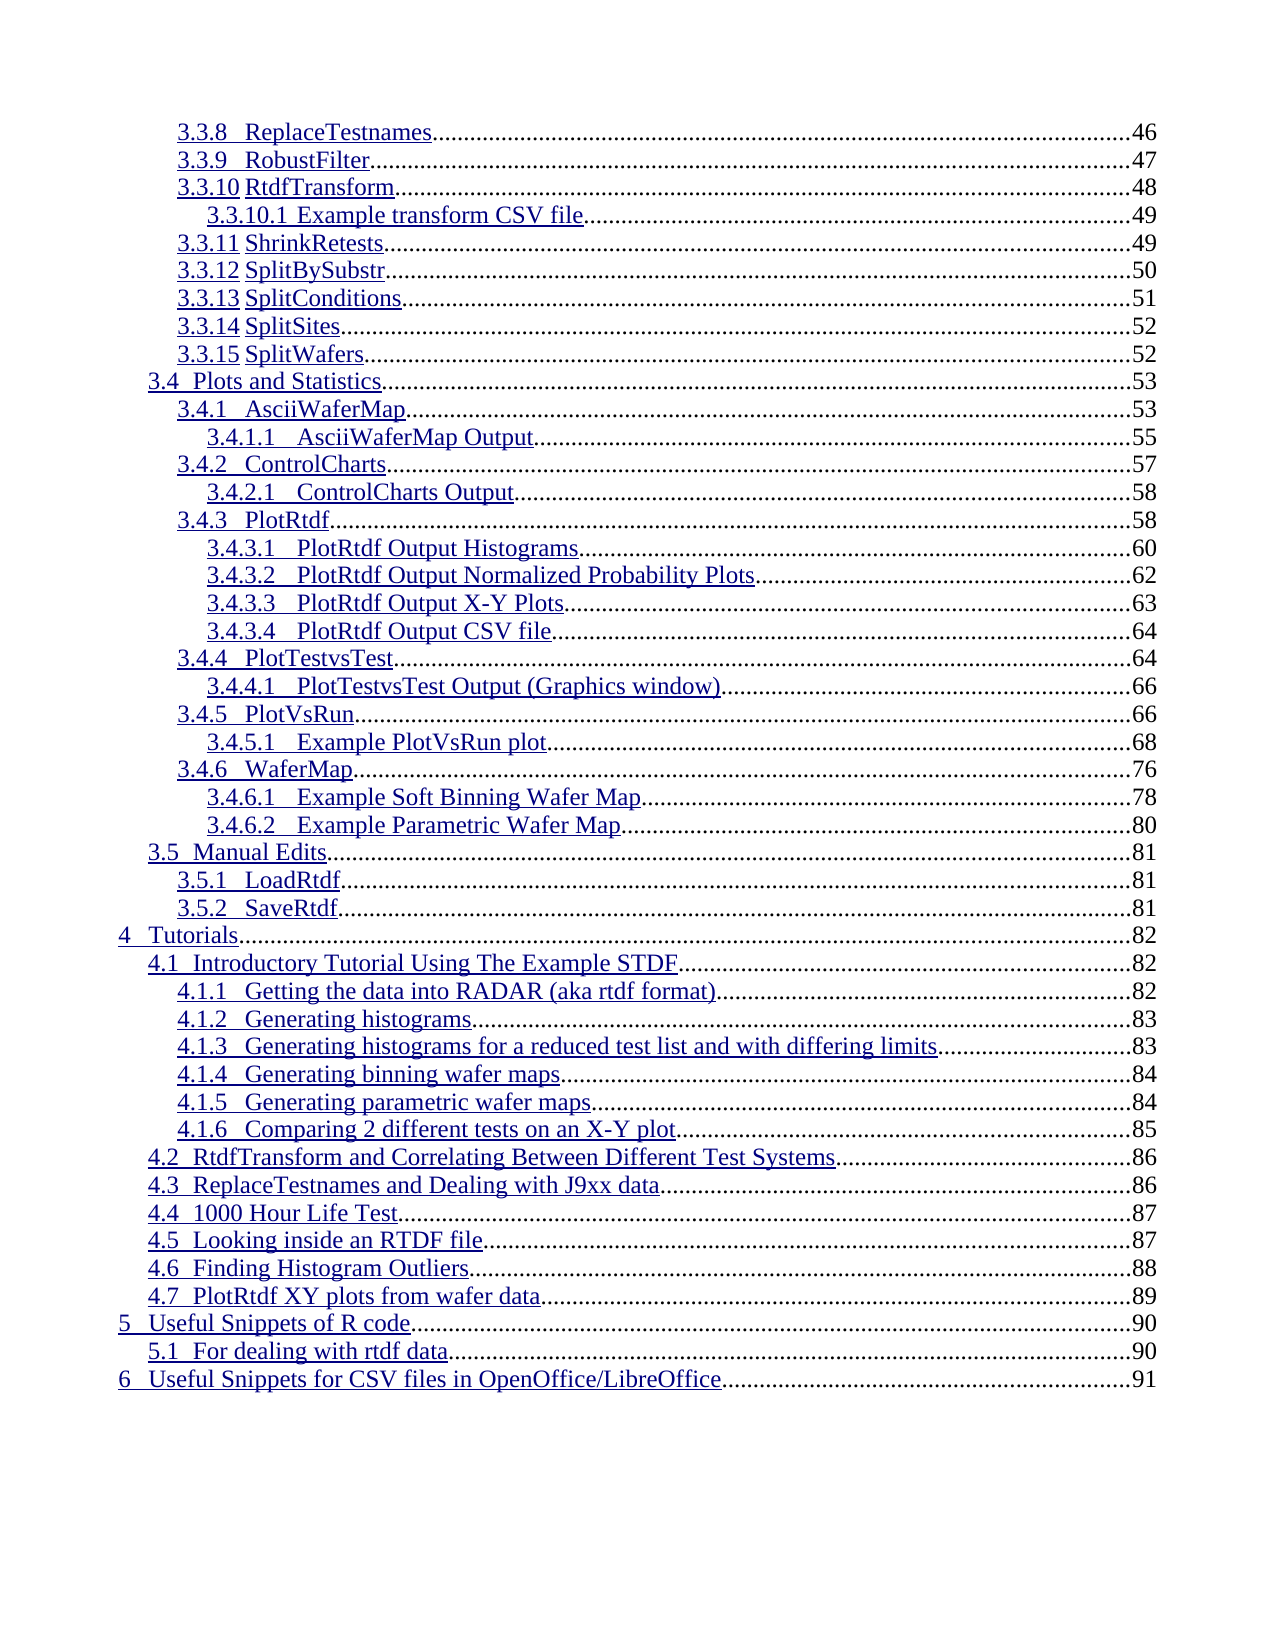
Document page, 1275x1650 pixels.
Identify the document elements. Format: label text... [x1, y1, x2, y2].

text 3.4.1 AsciiWaferMap 53 [177, 395, 1157, 423]
text 4.5 Looking inside an RTDF file 87 [148, 1226, 1157, 1254]
text 3.4 Plots and Statistics 53 [148, 367, 1157, 395]
text 3.4.6 WaferMap 76 [177, 755, 1157, 783]
text 3.3.14 SplitSites 52 [177, 312, 1157, 340]
text 3.4.6.1 Example Soft Binning Wafer Map 78 [207, 783, 1157, 811]
text 4.2 RtdfTransform and Correlating Between Different Test Systems 86 [148, 1143, 1157, 1171]
text 4.3 ReplaceTestnames and Dealing with J9xx data 86 [148, 1171, 1157, 1199]
text 4.1.6 Comparing 2 different tests on an X-Y plot 85 [177, 1116, 1157, 1143]
text 3.4.3.3 PlotRtdf Output X-Y Plots 63 [207, 589, 1157, 617]
text 3.3.10 RtdfTransform 48 [177, 173, 1157, 201]
text 3.4.3.1 PlotRtdf Output Histograms 60 [207, 534, 1157, 561]
text 4.1.3 Generating histograms for a reduced test list and with differing limits 83 [177, 1032, 1157, 1060]
text 3.4.4 PlotTestvsTest 64 [177, 644, 1157, 672]
text 4.6 Finding Histogram Outliers 88 [148, 1254, 1157, 1282]
text 4.1.5 Generating parametric wafer maps 84 [177, 1088, 1157, 1116]
text 4 Tutorials 82 [118, 922, 1157, 949]
text 4.4 1000 Hour Life Test 87 [148, 1199, 1157, 1226]
text 3.3.15 SplitWafers 52 [177, 340, 1157, 367]
text 3.3.10.1 Example transform CSV file 49 [207, 201, 1157, 229]
text 3.4.2 ControlCharts 57 [177, 451, 1157, 478]
text 3.4.3.4 PlotRtdf Output CSV file 64 [207, 617, 1157, 644]
text 3.3.8 ReplaceTestnames 46 [177, 118, 1157, 146]
text 3.3.12 SplitBySubstr 50 [177, 257, 1157, 284]
text 3.5 Manual Edits 81 [148, 838, 1157, 866]
text 5.1 For dealing with rtdf data 90 [148, 1337, 1157, 1365]
text 3.4.4.1 PlotTestvsTest Output (Graphics window) 66 [207, 672, 1157, 700]
text 5 Useful Snippets of R code 90 [118, 1309, 1157, 1337]
text 4.1 Introductory Tutorial Using The Example STDF 82 [148, 949, 1157, 977]
text 3.3.13 SplitConditions 51 [177, 284, 1157, 312]
text 4.7 PlotRtdf XY plots from wafer data 89 [148, 1282, 1157, 1309]
text 3.3.11 ShrinkRetests 49 [177, 229, 1157, 257]
text 3.5.1 LoadRtdf 81 [177, 866, 1157, 894]
text 3.3.9 RobustFilter 47 [177, 146, 1157, 173]
text 4.1.2 Generating histograms 83 [177, 1005, 1157, 1032]
text 3.4.2.1 ControlCharts Output 58 [207, 478, 1157, 506]
text 3.4.3 PlotRtdf 58 [177, 506, 1157, 534]
text 4.1.4 Generating binning wafer maps 84 [177, 1060, 1157, 1088]
text 3.4.6.2 Example Parametric Wafer Map 80 [207, 811, 1157, 838]
text 3.4.5.1 Example PlotVsRun plot 68 [207, 728, 1157, 755]
text 3.4.5 PlotVsRun 66 [177, 700, 1157, 728]
text 4.1.1 Getting the data into RADAR (aka rtdf format) 82 [177, 977, 1157, 1005]
text 3.5.2 SaveRtdf 81 [177, 894, 1157, 922]
text 3.4.3.2 PlotRtdf Output Normalized Probability Plots 62 [207, 561, 1157, 589]
text 3.4.1.1 AsciiWaferMap Output 55 [207, 423, 1157, 451]
text 6 Useful Snippets for CSV files in OpenOffice/LibreOffice 91 [118, 1365, 1157, 1393]
